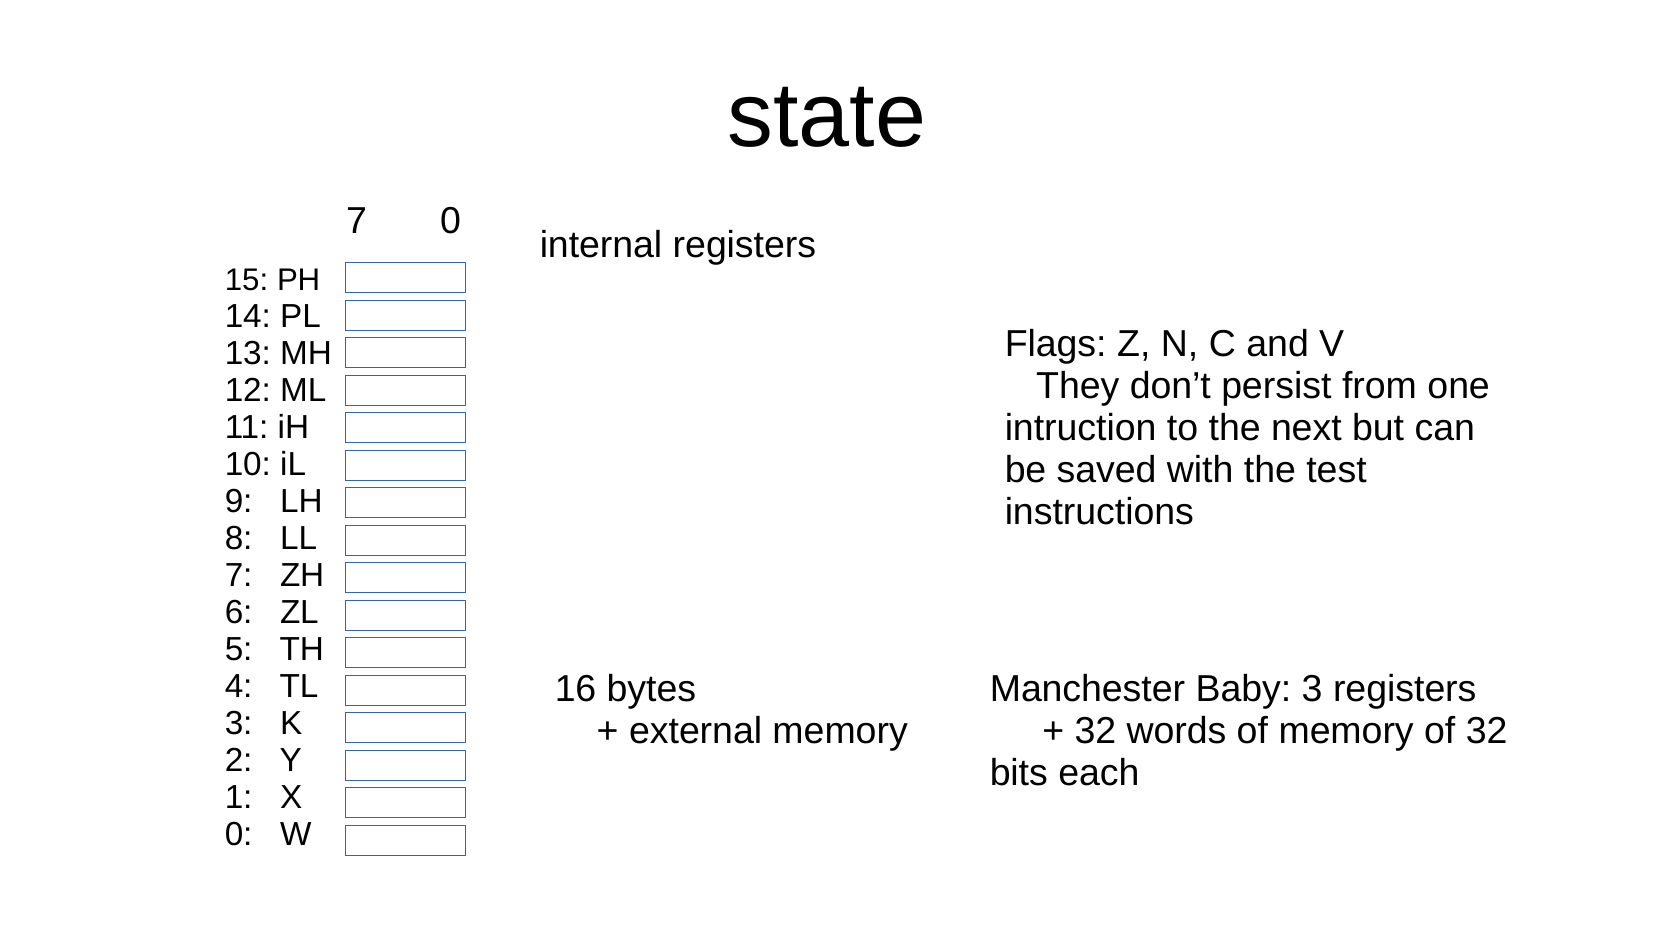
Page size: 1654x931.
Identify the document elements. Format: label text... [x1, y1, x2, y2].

text_box 16 bytes + external memory [540, 660, 976, 811]
text_box 15: PH 14: PL 13: MH 12: ML 11: iH 10: iL 9: LH 8: LL 7: ZH 6: ZL 5: TH 4: TL 3: K 2: Y 1: X 0: W [210, 255, 496, 895]
text_box 7 0 [300, 192, 496, 250]
title state [82, 37, 1571, 193]
text_box internal registers [525, 216, 856, 316]
text_box Flags: Z, N, C and V They don’t persist from one intruction to the next but can be saved with the test instructions [990, 315, 1516, 540]
text_box Manchester Baby: 3 registers + 32 words of memory of 32 bits each [975, 660, 1561, 801]
